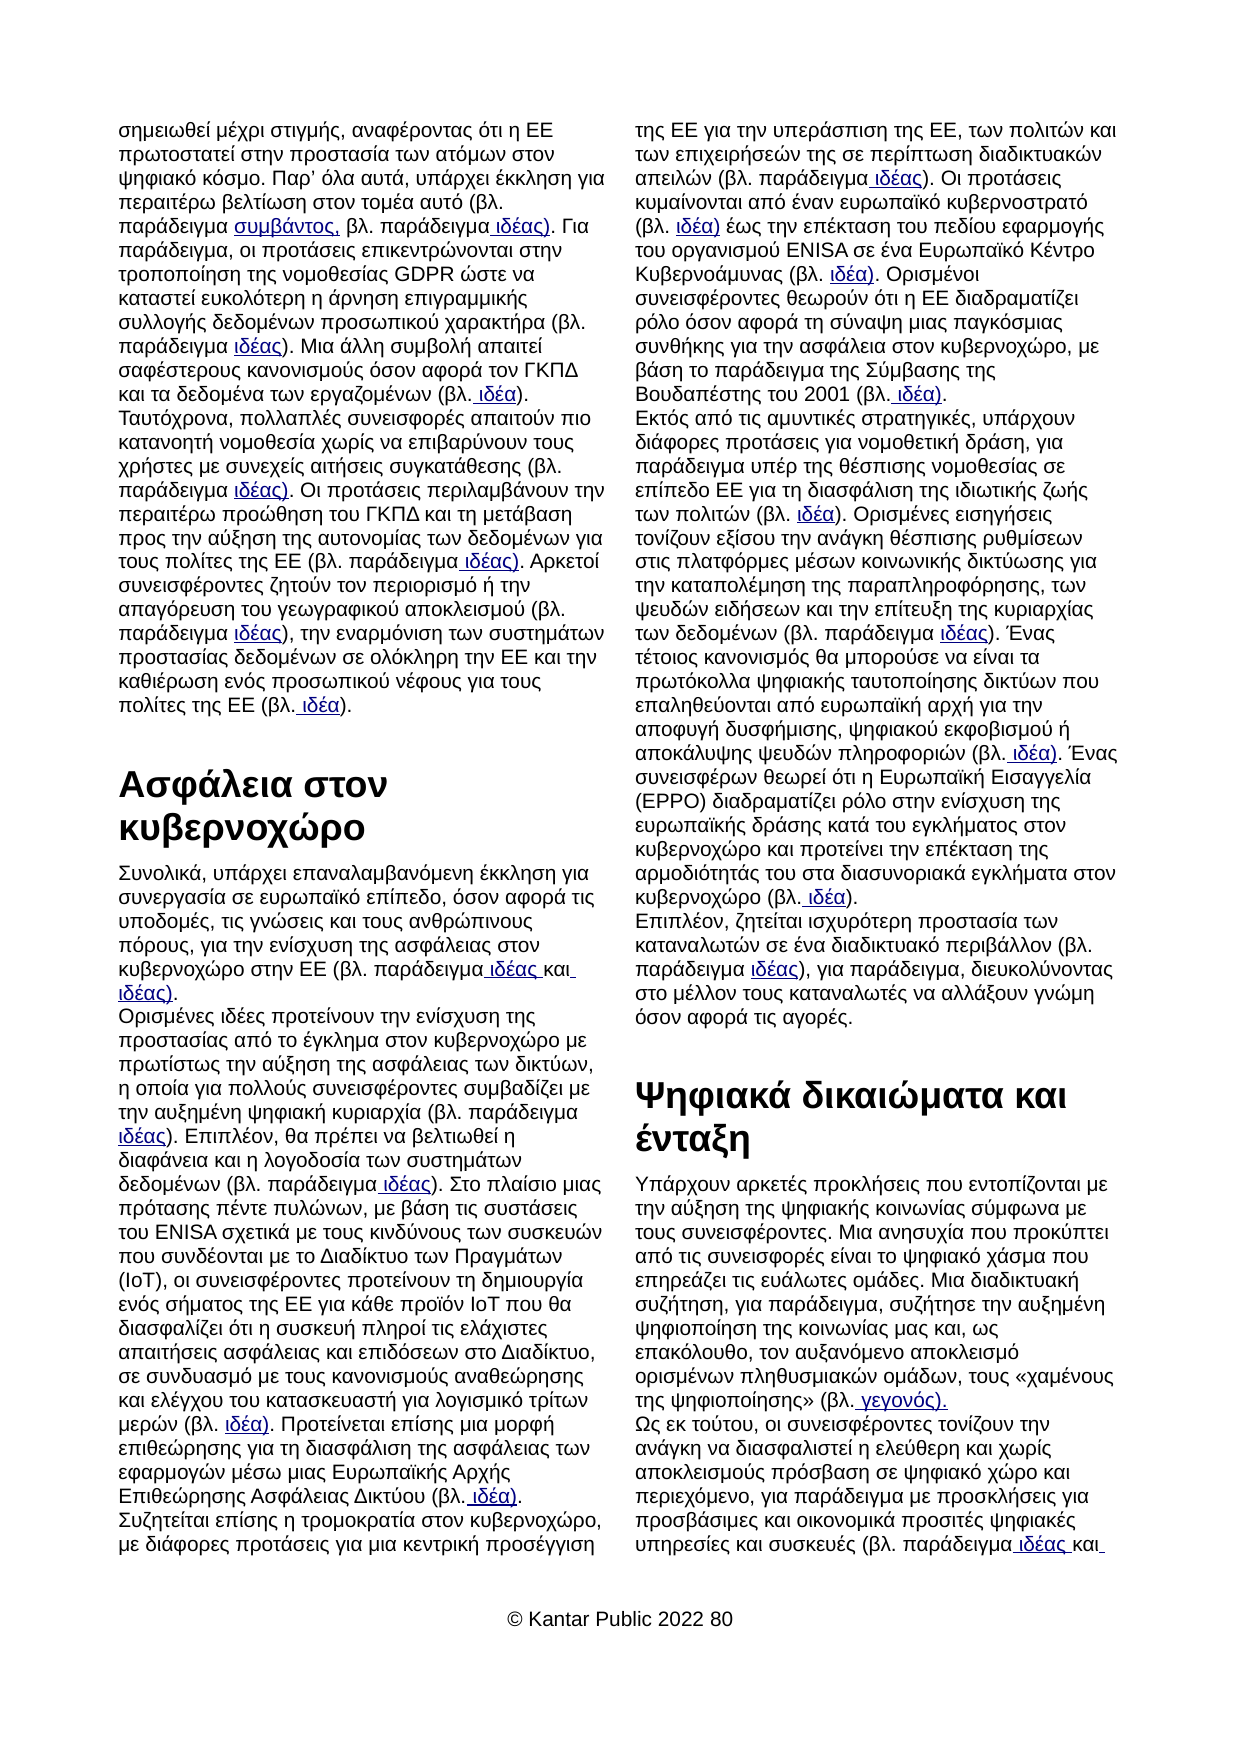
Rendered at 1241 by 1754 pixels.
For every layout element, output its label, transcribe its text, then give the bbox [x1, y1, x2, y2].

subtitle Ασφάλεια στον κυβερνοχώρο [118, 762, 605, 848]
subtitle Ψηφιακά δικαιώματα και ένταξη [635, 1073, 1122, 1159]
text Επιπλέον, ζητείται ισχυρότερη προστασία των καταναλωτών σε ένα διαδικτυακό περιβάλλον (βλ. παράδειγμα ιδέας), για παράδειγμα, διευκολύνοντας στο μέλλον τους καταναλωτές να αλλάξουν γνώμη όσον αφορά τις αγορές. [635, 909, 1122, 1028]
text Συζητείται επίσης η τρομοκρατία στον κυβερνοχώρο, με διάφορες προτάσεις για μια κεντρική προσέγγιση [118, 1507, 605, 1555]
text της ΕΕ για την υπεράσπιση της ΕΕ, των πολιτών και των επιχειρήσεών της σε περίπτωση διαδικτυακών απειλών (βλ. παράδειγμα ιδέας). Οι προτάσεις κυμαίνονται από έναν ευρωπαϊκό κυβερνοστρατό (βλ. ιδέα) έως την επέκταση του πεδίου εφαρμογής του οργανισμού ENISA σε ένα Ευρωπαϊκό Κέντρο Κυβερνοάμυνας (βλ. ιδέα). Ορισμένοι συνεισφέροντες θεωρούν ότι η ΕΕ διαδραματίζει ρόλο όσον αφορά τη σύναψη μιας παγκόσμιας συνθήκης για την ασφάλεια στον κυβερνοχώρο, με βάση το παράδειγμα της Σύμβασης της Βουδαπέστης του 2001 (βλ. ιδέα). [635, 118, 1122, 406]
text Ορισμένες ιδέες προτείνουν την ενίσχυση της προστασίας από το έγκλημα στον κυβερνοχώρο με πρωτίστως την αύξηση της ασφάλειας των δικτύων, η οποία για πολλούς συνεισφέροντες συμβαδίζει με την αυξημένη ψηφιακή κυριαρχία (βλ. παράδειγμα ιδέας). Επιπλέον, θα πρέπει να βελτιωθεί η διαφάνεια και η λογοδοσία των συστημάτων δεδομένων (βλ. παράδειγμα ιδέας). Στο πλαίσιο μιας πρότασης πέντε πυλώνων, με βάση τις συστάσεις του ENISA σχετικά με τους κινδύνους των συσκευών που συνδέονται με το Διαδίκτυο των Πραγμάτων (IoT), οι συνεισφέροντες προτείνουν τη δημιουργία ενός σήματος της ΕΕ για κάθε προϊόν IoT που θα διασφαλίζει ότι η συσκευή πληροί τις ελάχιστες απαιτήσεις ασφάλειας και επιδόσεων στο Διαδίκτυο, σε συνδυασμό με τους κανονισμούς αναθεώρησης και ελέγχου του κατασκευαστή για λογισμικό τρίτων μερών (βλ. ιδέα). Προτείνεται επίσης μια μορφή επιθεώρησης για τη διασφάλιση της ασφάλειας των εφαρμογών μέσω μιας Ευρωπαϊκής Αρχής Επιθεώρησης Ασφάλειας Δικτύου (βλ. ιδέα). [118, 1004, 605, 1507]
text Εκτός από τις αμυντικές στρατηγικές, υπάρχουν διάφορες προτάσεις για νομοθετική δράση, για παράδειγμα υπέρ της θέσπισης νομοθεσίας σε επίπεδο ΕΕ για τη διασφάλιση της ιδιωτικής ζωής των πολιτών (βλ. ιδέα). Ορισμένες εισηγήσεις τονίζουν εξίσου την ανάγκη θέσπισης ρυθμίσεων στις πλατφόρμες μέσων κοινωνικής δικτύωσης για την καταπολέμηση της παραπληροφόρησης, των ψευδών ειδήσεων και την επίτευξη της κυριαρχίας των δεδομένων (βλ. παράδειγμα ιδέας). Ένας τέτοιος κανονισμός θα μπορούσε να είναι τα πρωτόκολλα ψηφιακής ταυτοποίησης δικτύων που επαληθεύονται από ευρωπαϊκή αρχή για την αποφυγή δυσφήμισης, ψηφιακού εκφοβισμού ή αποκάλυψης ψευδών πληροφοριών (βλ. ιδέα). Ένας συνεισφέρων θεωρεί ότι η Ευρωπαϊκή Εισαγγελία (EPPO) διαδραματίζει ρόλο στην ενίσχυση της ευρωπαϊκής δράσης κατά του εγκλήματος στον κυβερνοχώρο και προτείνει την επέκταση της αρμοδιότητάς του στα διασυνοριακά εγκλήματα στον κυβερνοχώρο (βλ. ιδέα). [635, 406, 1122, 909]
text Συνολικά, υπάρχει επαναλαμβανόμενη έκκληση για συνεργασία σε ευρωπαϊκό επίπεδο, όσον αφορά τις υποδομές, τις γνώσεις και τους ανθρώπινους πόρους, για την ενίσχυση της ασφάλειας στον κυβερνοχώρο στην ΕΕ (βλ. παράδειγμα ιδέας και ιδέας). [118, 861, 605, 1004]
text Υπάρχουν αρκετές προκλήσεις που εντοπίζονται με την αύξηση της ψηφιακής κοινωνίας σύμφωνα με τους συνεισφέροντες. Μια ανησυχία που προκύπτει από τις συνεισφορές είναι το ψηφιακό χάσμα που επηρεάζει τις ευάλωτες ομάδες. Μια διαδικτυακή συζήτηση, για παράδειγμα, συζήτησε την αυξημένη ψηφιοποίηση της κοινωνίας μας και, ως επακόλουθο, τον αυξανόμενο αποκλεισμό ορισμένων πληθυσμιακών ομάδων, τους «χαμένους της ψηφιοποίησης» (βλ. γεγονός). [635, 1172, 1122, 1412]
text Ως εκ τούτου, οι συνεισφέροντες τονίζουν την ανάγκη να διασφαλιστεί η ελεύθερη και χωρίς αποκλεισμούς πρόσβαση σε ψηφιακό χώρο και περιεχόμενο, για παράδειγμα με προσκλήσεις για προσβάσιμες και οικονομικά προσιτές ψηφιακές υπηρεσίες και συσκευές (βλ. παράδειγμα ιδέας και [635, 1412, 1122, 1555]
text σημειωθεί μέχρι στιγμής, αναφέροντας ότι η ΕΕ πρωτοστατεί στην προστασία των ατόμων στον ψηφιακό κόσμο. Παρ’ όλα αυτά, υπάρχει έκκληση για περαιτέρω βελτίωση στον τομέα αυτό (βλ. παράδειγμα συμβάντος, βλ. παράδειγμα ιδέας). Για παράδειγμα, οι προτάσεις επικεντρώνονται στην τροποποίηση της νομοθεσίας GDPR ώστε να καταστεί ευκολότερη η άρνηση επιγραμμικής συλλογής δεδομένων προσωπικού χαρακτήρα (βλ. παράδειγμα ιδέας). Μια άλλη συμβολή απαιτεί σαφέστερους κανονισμούς όσον αφορά τον ΓΚΠΔ και τα δεδομένα των εργαζομένων (βλ. ιδέα). Ταυτόχρονα, πολλαπλές συνεισφορές απαιτούν πιο κατανοητή νομοθεσία χωρίς να επιβαρύνουν τους χρήστες με συνεχείς αιτήσεις συγκατάθεσης (βλ. παράδειγμα ιδέας). Οι προτάσεις περιλαμβάνουν την περαιτέρω προώθηση του ΓΚΠΔ και τη μετάβαση προς την αύξηση της αυτονομίας των δεδομένων για τους πολίτες της ΕΕ (βλ. παράδειγμα ιδέας). Αρκετοί συνεισφέροντες ζητούν τον περιορισμό ή την απαγόρευση του γεωγραφικού αποκλεισμού (βλ. παράδειγμα ιδέας), την εναρμόνιση των συστημάτων προστασίας δεδομένων σε ολόκληρη την ΕΕ και την καθιέρωση ενός προσωπικού νέφους για τους πολίτες της ΕΕ (βλ. ιδέα). [118, 118, 605, 717]
